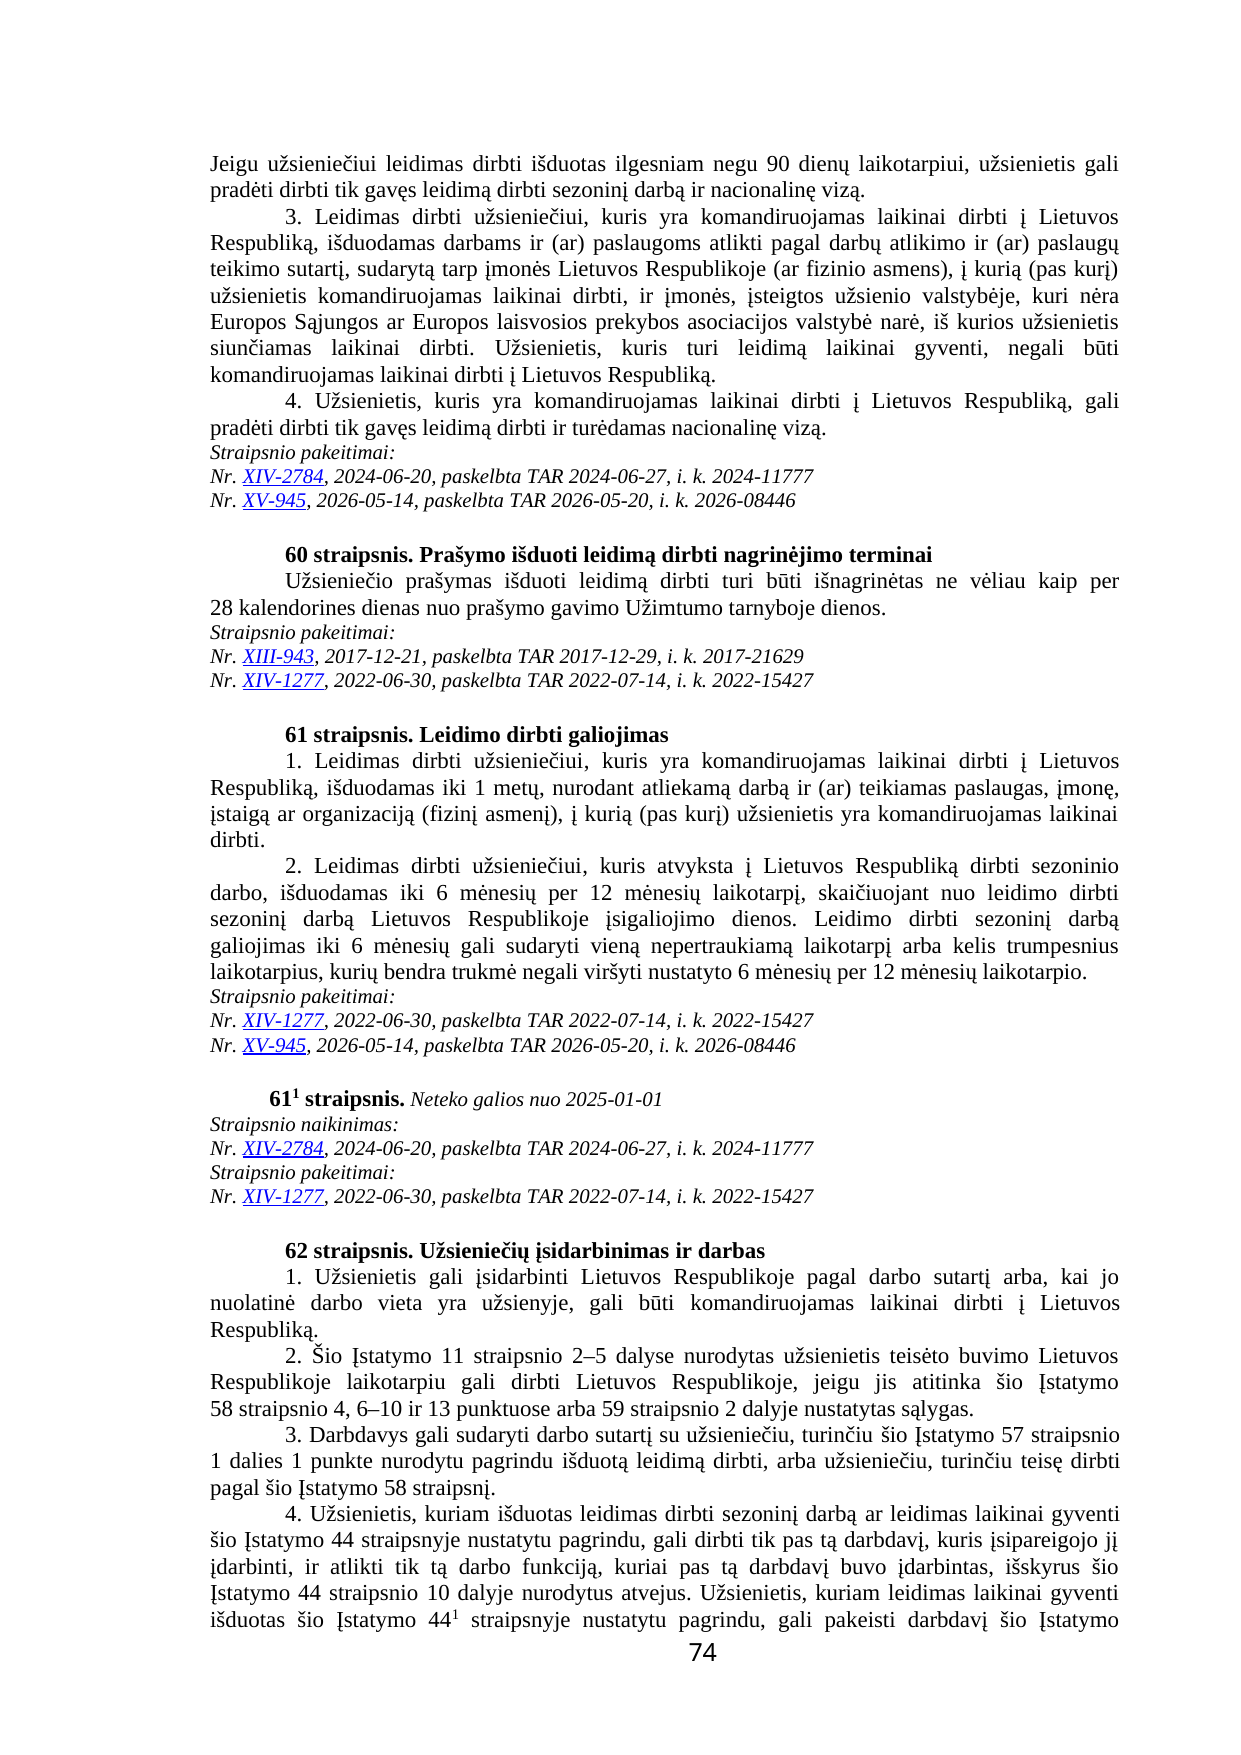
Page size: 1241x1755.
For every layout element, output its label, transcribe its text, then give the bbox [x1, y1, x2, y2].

text Nr. XIV-1277, 2022-06-30, paskelbta TAR 2022-07-14, i. k. 2022-15427 [210, 668, 1120, 692]
text 3. Leidimas dirbti užsieniečiui, kuris yra komandiruojamas laikinai dirbti į Lietuvos Respubliką, išduodamas darbams ir (ar) paslaugoms atlikti pagal darbų atlikimo ir (ar) paslaugų teikimo sutartį, sudarytą tarp įmonės Lietuvos Respublikoje (ar fizinio asmens), į kurią (pas kurį) užsienietis komandiruojamas laikinai dirbti, ir įmonės, įsteigtos užsienio valstybėje, kuri nėra Europos Sąjungos ar Europos laisvosios prekybos asociacijos valstybė narė, iš kurios užsienietis siunčiamas laikinai dirbti. Užsienietis, kuris turi leidimą laikinai gyventi, negali būti komandiruojamas laikinai dirbti į Lietuvos Respubliką. [210, 203, 1120, 387]
text Užsieniečio prašymas išduoti leidimą dirbti turi būti išnagrinėtas ne vėliau kaip per 28 kalendorines dienas nuo prašymo gavimo Užimtumo tarnyboje dienos. [210, 567, 1120, 620]
text Straipsnio pakeitimai: [210, 984, 1120, 1008]
text 60 straipsnis. Prašymo išduoti leidimą dirbti nagrinėjimo terminai [210, 541, 1120, 567]
text Straipsnio pakeitimai: [210, 620, 1120, 644]
text 611 straipsnis. Neteko galios nuo 2025-01-01 [210, 1085, 1120, 1112]
text 1. Užsienietis gali įsidarbinti Lietuvos Respublikoje pagal darbo sutartį arba, kai jo nuolatinė darbo vieta yra užsienyje, gali būti komandiruojamas laikinai dirbti į Lietuvos Respubliką. [210, 1263, 1120, 1342]
text Nr. XV-945, 2026-05-14, paskelbta TAR 2026-05-20, i. k. 2026-08446 [210, 1032, 1120, 1057]
text Nr. XIV-2784, 2024-06-20, paskelbta TAR 2024-06-27, i. k. 2024-11777 [210, 464, 1120, 488]
text Nr. XIV-1277, 2022-06-30, paskelbta TAR 2022-07-14, i. k. 2022-15427 [210, 1184, 1120, 1208]
text Straipsnio pakeitimai: [210, 1160, 1120, 1184]
text 2. Šio Įstatymo 11 straipsnio 2–5 dalyse nurodytas užsienietis teisėto buvimo Lietuvos Respublikoje laikotarpiu gali dirbti Lietuvos Respublikoje, jeigu jis atitinka šio Įstatymo 58 straipsnio 4, 6–10 ir 13 punktuose arba 59 straipsnio 2 dalyje nustatytas sąlygas. [210, 1342, 1120, 1421]
text 4. Užsienietis, kuris yra komandiruojamas laikinai dirbti į Lietuvos Respubliką, gali pradėti dirbti tik gavęs leidimą dirbti ir turėdamas nacionalinę vizą. [210, 387, 1120, 440]
text Nr. XIII-943, 2017-12-21, paskelbta TAR 2017-12-29, i. k. 2017-21629 [210, 644, 1120, 668]
text Straipsnio naikinimas: [210, 1112, 1120, 1136]
text Straipsnio pakeitimai: [210, 440, 1120, 464]
text 2. Leidimas dirbti užsieniečiui, kuris atvyksta į Lietuvos Respubliką dirbti sezoninio darbo, išduodamas iki 6 mėnesių per 12 mėnesių laikotarpį, skaičiuojant nuo leidimo dirbti sezoninį darbą Lietuvos Respublikoje įsigaliojimo dienos. Leidimo dirbti sezoninį darbą galiojimas iki 6 mėnesių gali sudaryti vieną nepertraukiamą laikotarpį arba kelis trumpesnius laikotarpius, kurių bendra trukmė negali viršyti nustatyto 6 mėnesių per 12 mėnesių laikotarpio. [210, 853, 1120, 984]
text Nr. XIV-2784, 2024-06-20, paskelbta TAR 2024-06-27, i. k. 2024-11777 [210, 1136, 1120, 1160]
text Nr. XV-945, 2026-05-14, paskelbta TAR 2026-05-20, i. k. 2026-08446 [210, 488, 1120, 512]
text 4. Užsienietis, kuriam išduotas leidimas dirbti sezoninį darbą ar leidimas laikinai gyventi šio Įstatymo 44 straipsnyje nustatytu pagrindu, gali dirbti tik pas tą darbdavį, kuris įsipareigojo jį įdarbinti, ir atlikti tik tą darbo funkciją, kuriai pas tą darbdavį buvo įdarbintas, išskyrus šio Įstatymo 44 straipsnio 10 dalyje nurodytus atvejus. Užsienietis, kuriam leidimas laikinai gyventi išduotas šio Įstatymo 441 straipsnyje nustatytu pagrindu, gali pakeisti darbdavį šio Įstatymo [210, 1500, 1120, 1632]
text 1. Leidimas dirbti užsieniečiui, kuris yra komandiruojamas laikinai dirbti į Lietuvos Respubliką, išduodamas iki 1 metų, nurodant atliekamą darbą ir (ar) teikiamas paslaugas, įmonę, įstaigą ar organizaciją (fizinį asmenį), į kurią (pas kurį) užsienietis yra komandiruojamas laikinai dirbti. [210, 747, 1120, 853]
text Jeigu užsieniečiui leidimas dirbti išduotas ilgesniam negu 90 dienų laikotarpiui, užsienietis gali pradėti dirbti tik gavęs leidimą dirbti sezoninį darbą ir nacionalinę vizą. [210, 150, 1120, 203]
text 61 straipsnis. Leidimo dirbti galiojimas [210, 721, 1120, 747]
text 62 straipsnis. Užsieniečių įsidarbinimas ir darbas [210, 1237, 1120, 1263]
text Nr. XIV-1277, 2022-06-30, paskelbta TAR 2022-07-14, i. k. 2022-15427 [210, 1008, 1120, 1032]
text 3. Darbdavys gali sudaryti darbo sutartį su užsieniečiu, turinčiu šio Įstatymo 57 straipsnio 1 dalies 1 punkte nurodytu pagrindu išduotą leidimą dirbti, arba užsieniečiu, turinčiu teisę dirbti pagal šio Įstatymo 58 straipsnį. [210, 1421, 1120, 1500]
